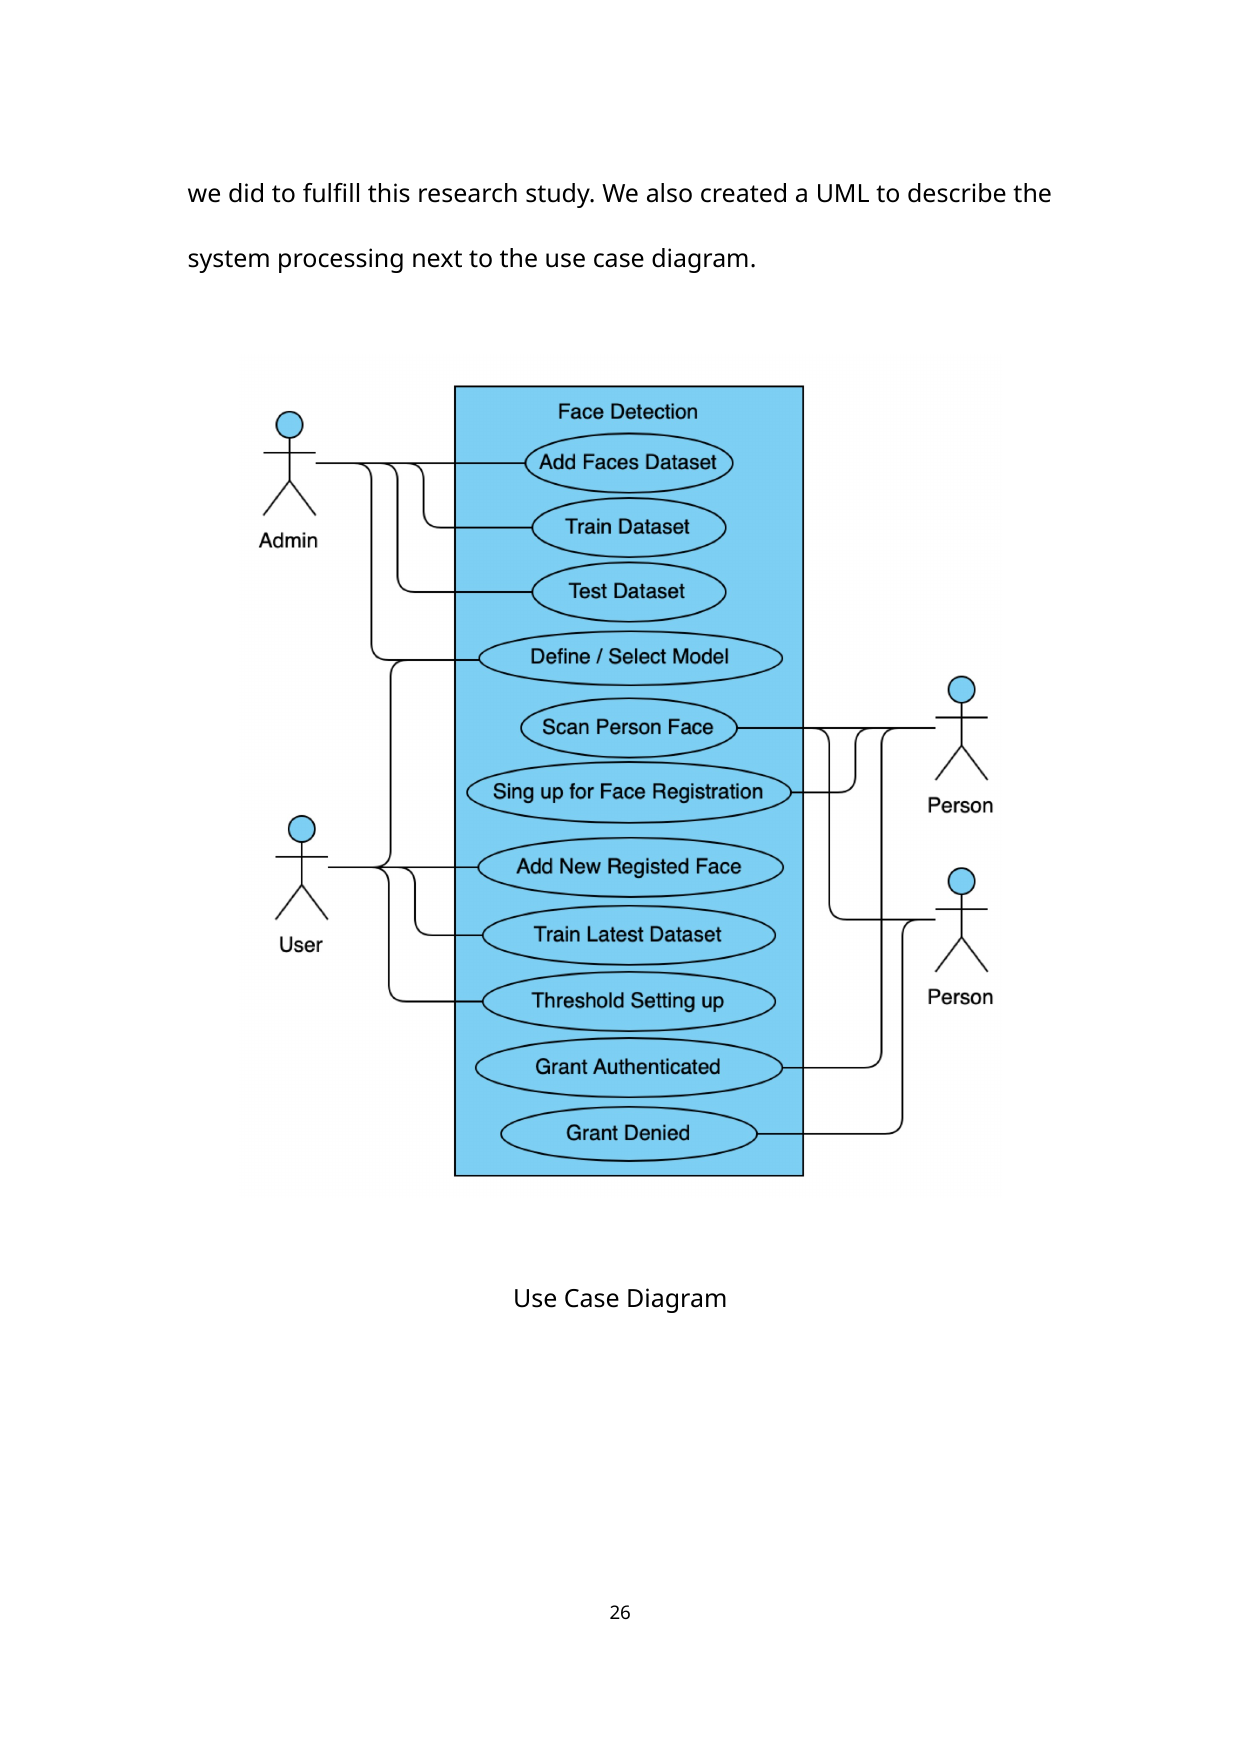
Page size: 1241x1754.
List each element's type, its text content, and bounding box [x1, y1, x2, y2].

text Use Case Diagram [187, 1265, 1053, 1330]
picture [238, 354, 1002, 1198]
text we did to fulfill this research study. We also created a UML to describe the system processing next to the use case diagram. [187, 160, 1053, 290]
